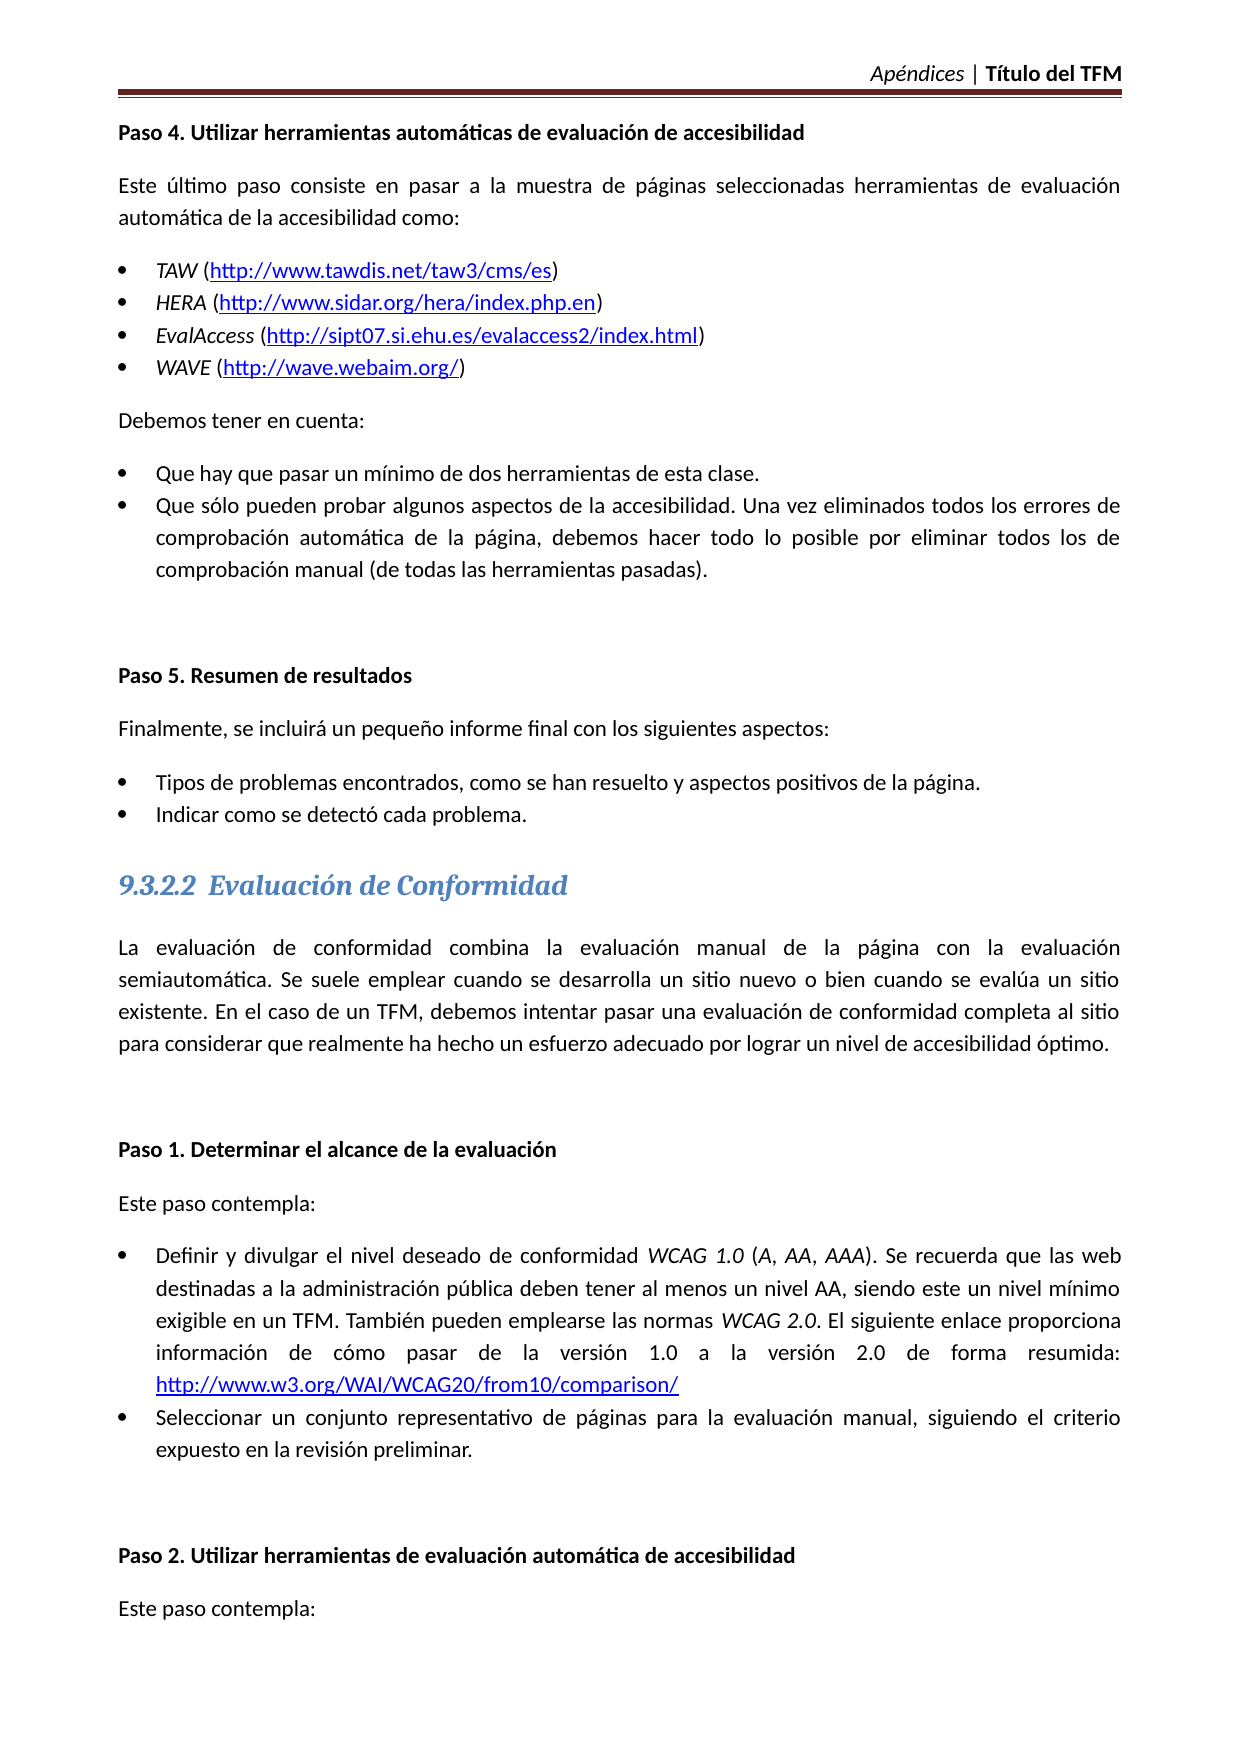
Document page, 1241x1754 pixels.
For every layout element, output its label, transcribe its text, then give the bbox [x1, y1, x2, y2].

list Definir y divulgar el nivel deseado de conformidad WCAG 1.0 (A, AA, AAA). Se recuerda que las web destinadas a la administración pública deben tener al menos un nivel AA, siendo este un nivel mínimo exigible en un TFM. También pueden emplearse las normas WCAG 2.0. El siguiente enlace proporciona información de cómo pasar de la versión 1.0 a la versión 2.0 de forma resumida: http://www.w3.org/WAI/WCAG20/from10/comparison/ [118, 1242, 1122, 1398]
text Este paso contempla: [118, 1189, 1122, 1217]
text Paso 2. Utilizar herramientas de evaluación automática de accesibilidad [118, 1541, 1122, 1569]
text Finalmente, se incluirá un pequeño informe final con los siguientes aspectos: [118, 714, 1122, 743]
text Paso 4. Utilizar herramientas automáticas de evaluación de accesibilidad [118, 118, 1122, 146]
text Este paso contempla: [118, 1594, 1122, 1622]
list WAVE (http://wave.webaim.org/) [118, 353, 1122, 381]
list HERA (http://www.sidar.org/hera/index.php.en) [118, 288, 1122, 317]
text Este último paso consiste en pasar a la muestra de páginas seleccionadas herramientas de evaluación automática de la accesibilidad como: [118, 171, 1122, 231]
subtitle Evaluación de Conformidad [118, 869, 1122, 903]
list Tipos de problemas encontrados, como se han resuelto y aspectos positivos de la página. [118, 768, 1122, 796]
list EvalAccess (http://sipt07.si.ehu.es/evalaccess2/index.html) [118, 321, 1122, 349]
text La evaluación de conformidad combina la evaluación manual de la página con la evaluación semiautomática. Se suele emplear cuando se desarrolla un sitio nuevo o bien cuando se evalúa un sitio existente. En el caso de un TFM, debemos intentar pasar una evaluación de conformidad completa al sitio para considerar que realmente ha hecho un esfuerzo adecuado por lograr un nivel de accesibilidad óptimo. [118, 933, 1122, 1058]
text Debemos tener en cuenta: [118, 406, 1122, 434]
list Indicar como se detectó cada problema. [118, 800, 1122, 828]
list Que sólo pueden probar algunos aspectos de la accesibilidad. Una vez eliminados todos los errores de comprobación automática de la página, debemos hacer todo lo posible por eliminar todos los de comprobación manual (de todas las herramientas pasadas). [118, 491, 1122, 583]
list TAW (http://www.tawdis.net/taw3/cms/es) [118, 256, 1122, 284]
text Paso 5. Resumen de resultados [118, 662, 1122, 689]
list Seleccionar un conjunto representativo de páginas para la evaluación manual, siguiendo el criterio expuesto en la revisión preliminar. [118, 1403, 1122, 1463]
list Que hay que pasar un mínimo de dos herramientas de esta clase. [118, 459, 1122, 487]
text Paso 1. Determinar el alcance de la evaluación [118, 1136, 1122, 1164]
